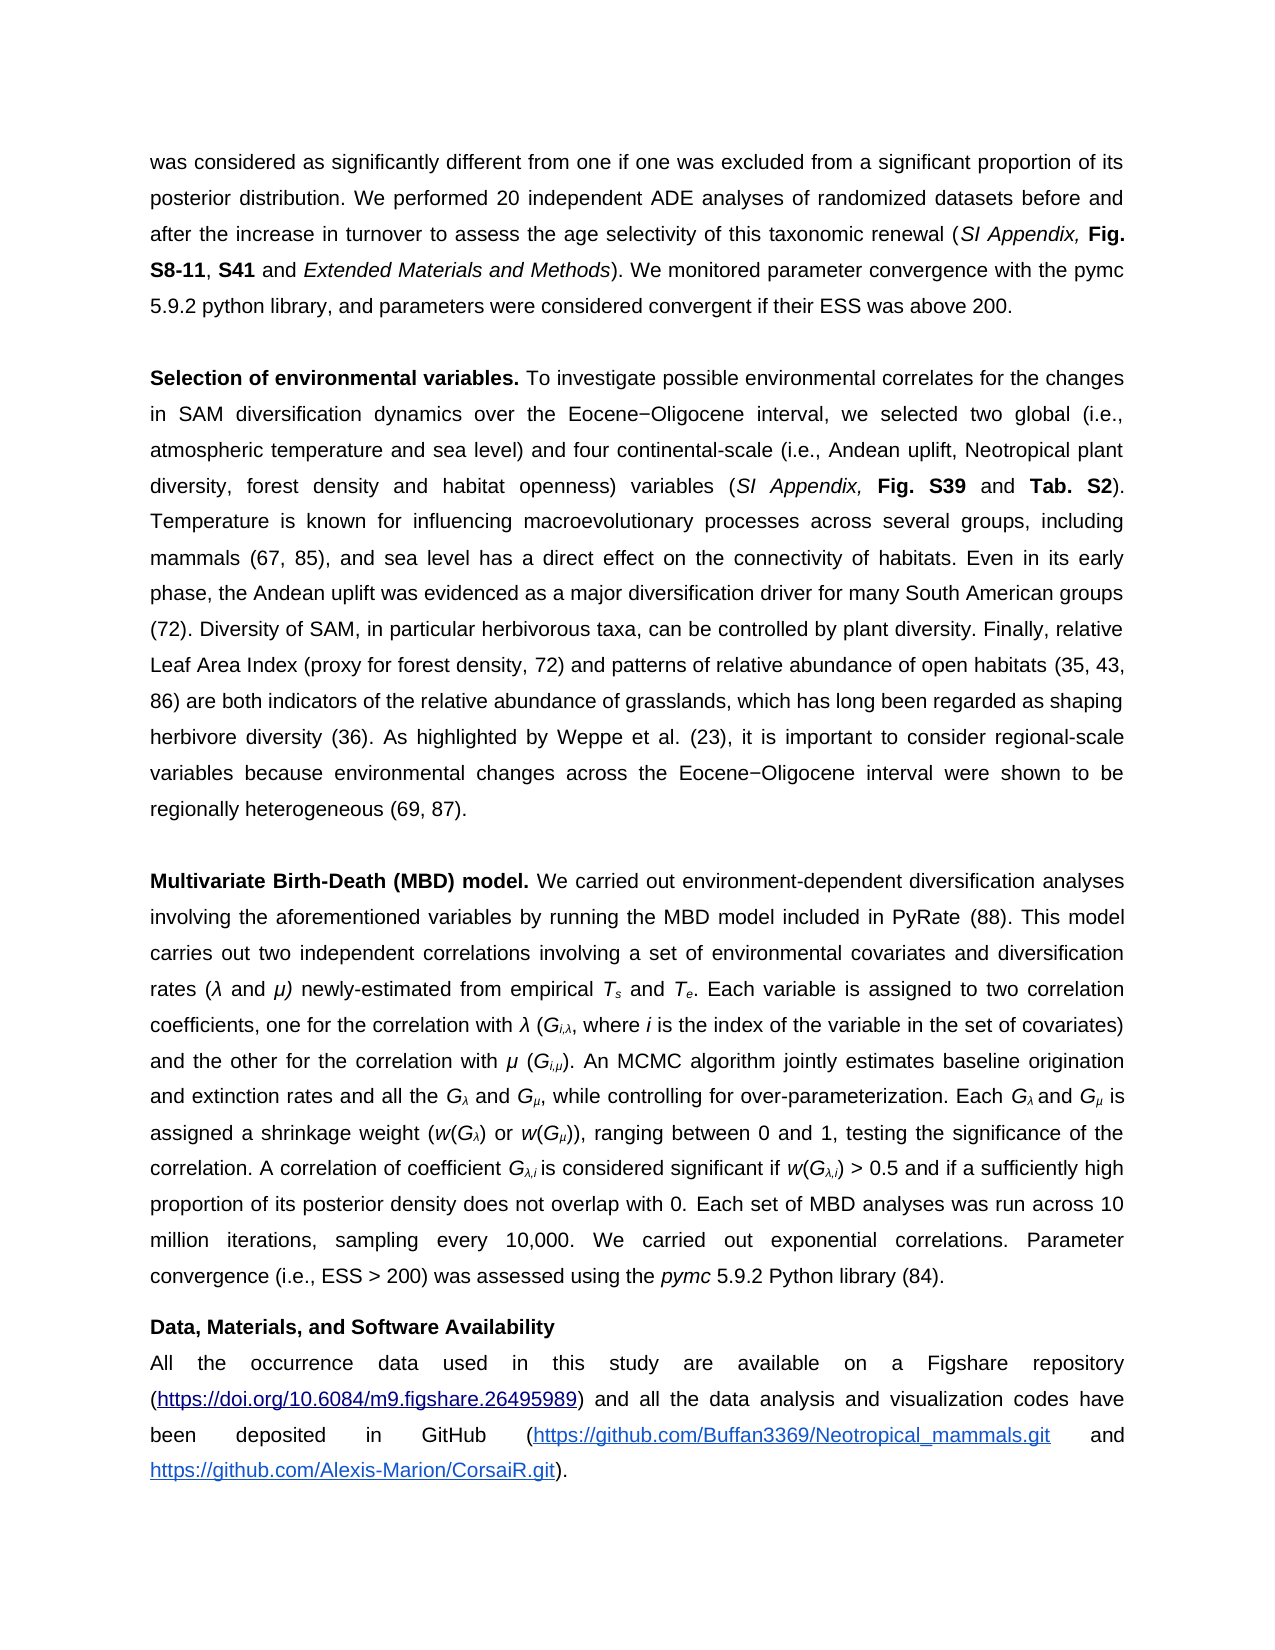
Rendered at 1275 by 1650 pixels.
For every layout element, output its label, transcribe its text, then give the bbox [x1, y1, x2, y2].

text All the occurrence data used in this study are available on a Figshare repository (https://doi.org/10.6084/m9.figshare.26495989) and all the data analysis and visualization codes have been deposited in GitHub (https://github.com/Buffan3369/Neotropical_mammals.git and https://github.com/Alexis-Marion/CorsaiR.git). [150, 1351, 1125, 1482]
text Multivariate Birth-Death (MBD) model. We carried out environment-dependent diversification analyses involving the aforementioned variables by running the MBD model included in PyRate (88). This model carries out two independent correlations involving a set of environmental covariates and diversification rates (λ and μ) newly-estimated from empirical Ts and Te. Each variable is assigned to two correlation coefficients, one for the correlation with λ (Gi,λ, where i is the index of the variable in the set of covariates) and the other for the correlation with μ (Gi,μ). An MCMC algorithm jointly estimates baseline origination and extinction rates and all the Gλ and Gµ, while controlling for over-parameterization. Each Gλ and Gµ is assigned a shrinkage weight (w(Gλ) or w(Gµ)), ranging between 0 and 1, testing the significance of the correlation. A correlation of coefficient Gλ,i is considered significant if w(Gλ,i) > 0.5 and if a sufficiently high proportion of its posterior density does not overlap with 0. Each set of MBD analyses was run across 10 million iterations, sampling every 10,000. We carried out exponential correlations. Parameter convergence (i.e., ESS > 200) was assessed using the pymc 5.9.2 Python library (84). [150, 869, 1125, 1288]
text was considered as significantly different from one if one was excluded from a significant proportion of its posterior distribution. We performed 20 independent ADE analyses of randomized datasets before and after the increase in turnover to assess the age selectivity of this taxonomic renewal (SI Appendix, Fig. S8-11, S41 and Extended Materials and Methods). We monitored parameter convergence with the pymc 5.9.2 python library, and parameters were considered convergent if their ESS was above 200. [150, 150, 1125, 318]
text Data, Materials, and Software Availability [150, 1314, 1125, 1338]
text Selection of environmental variables. To investigate possible environmental correlates for the changes in SAM diversification dynamics over the Eocene−Oligocene interval, we selected two global (i.e., atmospheric temperature and sea level) and four continental-scale (i.e., Andean uplift, Neotropical plant diversity, forest density and habitat openness) variables (SI Appendix, Fig. S39 and Tab. S2). Temperature is known for influencing macroevolutionary processes across several groups, including mammals (67, 85), and sea level has a direct effect on the connectivity of habitats. Even in its early phase, the Andean uplift was evidenced as a major diversification driver for many South American groups (72). Diversity of SAM, in particular herbivorous taxa, can be controlled by plant diversity. Finally, relative Leaf Area Index (proxy for forest density, 72) and patterns of relative abundance of open habitats (35, 43, 86) are both indicators of the relative abundance of grasslands, which has long been regarded as shaping herbivore diversity (36). As highlighted by Weppe et al. (23), it is important to consider regional-scale variables because environmental changes across the Eocene−Oligocene interval were shown to be regionally heterogeneous (69, 87). [150, 366, 1125, 821]
